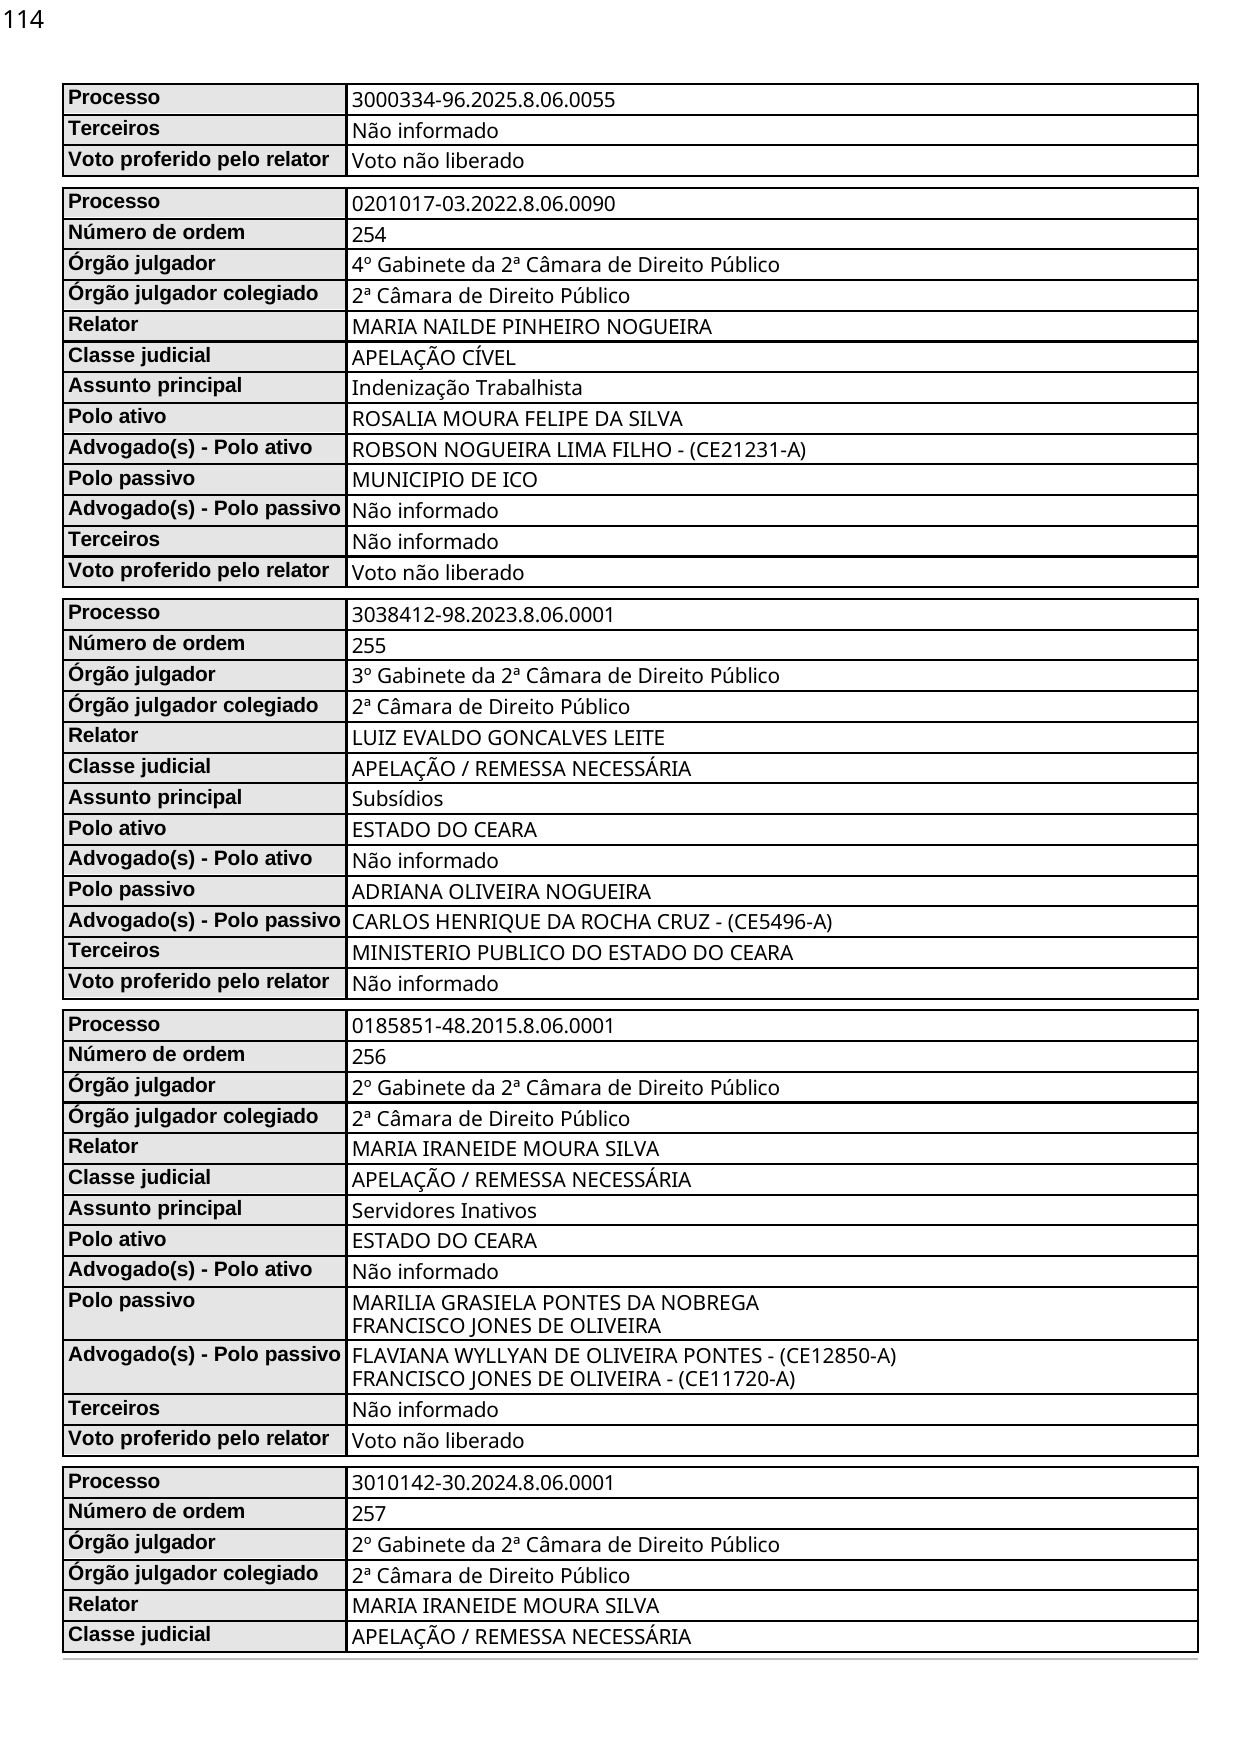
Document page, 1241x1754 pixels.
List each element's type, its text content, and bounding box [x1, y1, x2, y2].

table_cell Advogado(s) - Polo ativo [64, 1257, 345, 1286]
table_cell Voto não liberado [348, 1426, 1197, 1454]
table_cell APELAÇÃO / REMESSA NECESSÁRIA [348, 1165, 1197, 1193]
table_cell LUIZ EVALDO GONCALVES LEITE [348, 723, 1197, 752]
table_cell ESTADO DO CEARA [348, 815, 1197, 844]
table_cell Indenização Trabalhista [348, 373, 1197, 402]
table_cell Subsídios [348, 784, 1197, 813]
table_header Processo [64, 1011, 345, 1040]
table_header Processo [64, 85, 345, 113]
table_cell 2ª Câmara de Direito Público [348, 692, 1197, 721]
table_cell MARIA IRANEIDE MOURA SILVA [348, 1591, 1197, 1620]
table_cell Órgão julgador [64, 661, 345, 690]
table_cell Classe judicial [64, 343, 345, 371]
table_cell Órgão julgador [64, 1530, 345, 1558]
table_cell Órgão julgador colegiado [64, 281, 345, 309]
table_cell Polo passivo [64, 1288, 345, 1339]
table_cell ROBSON NOGUEIRA LIMA FILHO - (CE21231-A) [348, 435, 1197, 463]
table_cell 4º Gabinete da 2ª Câmara de Direito Público [348, 250, 1197, 279]
table_cell 255 [348, 631, 1197, 659]
table_cell APELAÇÃO / REMESSA NECESSÁRIA [348, 754, 1197, 782]
table_cell Órgão julgador [64, 1073, 345, 1101]
table_cell Polo ativo [64, 1226, 345, 1255]
table_cell Voto não liberado [348, 146, 1197, 175]
table_cell Não informado [348, 846, 1197, 874]
table_cell Advogado(s) - Polo passivo [64, 496, 345, 525]
table_header 0185851-48.2015.8.06.0001 [348, 1011, 1197, 1040]
table_cell 2º Gabinete da 2ª Câmara de Direito Público [348, 1530, 1197, 1558]
table_cell Terceiros [64, 1395, 345, 1424]
table_cell Não informado [348, 527, 1197, 555]
table_cell Classe judicial [64, 1165, 345, 1193]
table_header 3010142-30.2024.8.06.0001 [348, 1468, 1197, 1497]
table_header Processo [64, 1468, 345, 1497]
table_header 3038412-98.2023.8.06.0001 [348, 600, 1197, 629]
table_cell ADRIANA OLIVEIRA NOGUEIRA [348, 877, 1197, 905]
table_cell ESTADO DO CEARA [348, 1226, 1197, 1255]
table_cell MARIA IRANEIDE MOURA SILVA [348, 1134, 1197, 1163]
table_cell Órgão julgador [64, 250, 345, 279]
table_cell Não informado [348, 969, 1197, 997]
table_cell Não informado [348, 116, 1197, 144]
table_cell Classe judicial [64, 754, 345, 782]
table_cell Voto proferido pelo relator [64, 1426, 345, 1454]
table_cell Não informado [348, 1395, 1197, 1424]
table_cell Classe judicial [64, 1622, 345, 1651]
table_cell Relator [64, 1591, 345, 1620]
table_cell Voto proferido pelo relator [64, 969, 345, 997]
table_header Processo [64, 600, 345, 629]
table_cell MINISTERIO PUBLICO DO ESTADO DO CEARA [348, 938, 1197, 967]
table_cell Relator [64, 723, 345, 752]
table_cell Polo passivo [64, 465, 345, 494]
table_cell Relator [64, 1134, 345, 1163]
table_cell 256 [348, 1042, 1197, 1071]
table_cell MARIA NAILDE PINHEIRO NOGUEIRA [348, 312, 1197, 340]
table_cell Servidores Inativos [348, 1196, 1197, 1224]
table_cell Advogado(s) - Polo ativo [64, 435, 345, 463]
table_cell Voto proferido pelo relator [64, 558, 345, 586]
table_cell Assunto principal [64, 373, 345, 402]
table_cell 2ª Câmara de Direito Público [348, 1561, 1197, 1589]
table_header 0201017-03.2022.8.06.0090 [348, 189, 1197, 217]
table_cell 2ª Câmara de Direito Público [348, 1104, 1197, 1132]
table_cell MARILIA GRASIELA PONTES DA NOBREGA FRANCISCO JONES DE OLIVEIRA [348, 1288, 1197, 1339]
table_cell MUNICIPIO DE ICO [348, 465, 1197, 494]
table_cell Terceiros [64, 938, 345, 967]
table_cell Terceiros [64, 116, 345, 144]
table_cell Advogado(s) - Polo ativo [64, 846, 345, 874]
table_cell Não informado [348, 1257, 1197, 1286]
table_cell Advogado(s) - Polo passivo [64, 907, 345, 936]
table_cell Relator [64, 312, 345, 340]
table_cell APELAÇÃO CÍVEL [348, 343, 1197, 371]
table_cell CARLOS HENRIQUE DA ROCHA CRUZ - (CE5496-A) [348, 907, 1197, 936]
table_cell Assunto principal [64, 1196, 345, 1224]
table_cell Órgão julgador colegiado [64, 692, 345, 721]
table_cell Número de ordem [64, 220, 345, 248]
table_header 3000334-96.2025.8.06.0055 [348, 85, 1197, 113]
table_header Processo [64, 189, 345, 217]
table_cell Número de ordem [64, 1042, 345, 1071]
table_cell ROSALIA MOURA FELIPE DA SILVA [348, 404, 1197, 432]
table_cell Órgão julgador colegiado [64, 1561, 345, 1589]
table_cell Número de ordem [64, 631, 345, 659]
table_cell APELAÇÃO / REMESSA NECESSÁRIA [348, 1622, 1197, 1651]
table_cell FLAVIANA WYLLYAN DE OLIVEIRA PONTES - (CE12850-A) FRANCISCO JONES DE OLIVEIRA - (CE11720-A) [348, 1341, 1197, 1393]
table_cell Advogado(s) - Polo passivo [64, 1341, 345, 1393]
table_cell 2ª Câmara de Direito Público [348, 281, 1197, 309]
table_cell Assunto principal [64, 784, 345, 813]
table_cell 3º Gabinete da 2ª Câmara de Direito Público [348, 661, 1197, 690]
table_cell Número de ordem [64, 1499, 345, 1528]
table_cell Polo passivo [64, 877, 345, 905]
table_cell Não informado [348, 496, 1197, 525]
table_cell Polo ativo [64, 815, 345, 844]
table_cell 257 [348, 1499, 1197, 1528]
table_cell Voto proferido pelo relator [64, 146, 345, 175]
table_cell 254 [348, 220, 1197, 248]
table_cell Órgão julgador colegiado [64, 1104, 345, 1132]
table_cell 2º Gabinete da 2ª Câmara de Direito Público [348, 1073, 1197, 1101]
table_cell Terceiros [64, 527, 345, 555]
table_cell Polo ativo [64, 404, 345, 432]
table_cell Voto não liberado [348, 558, 1197, 586]
